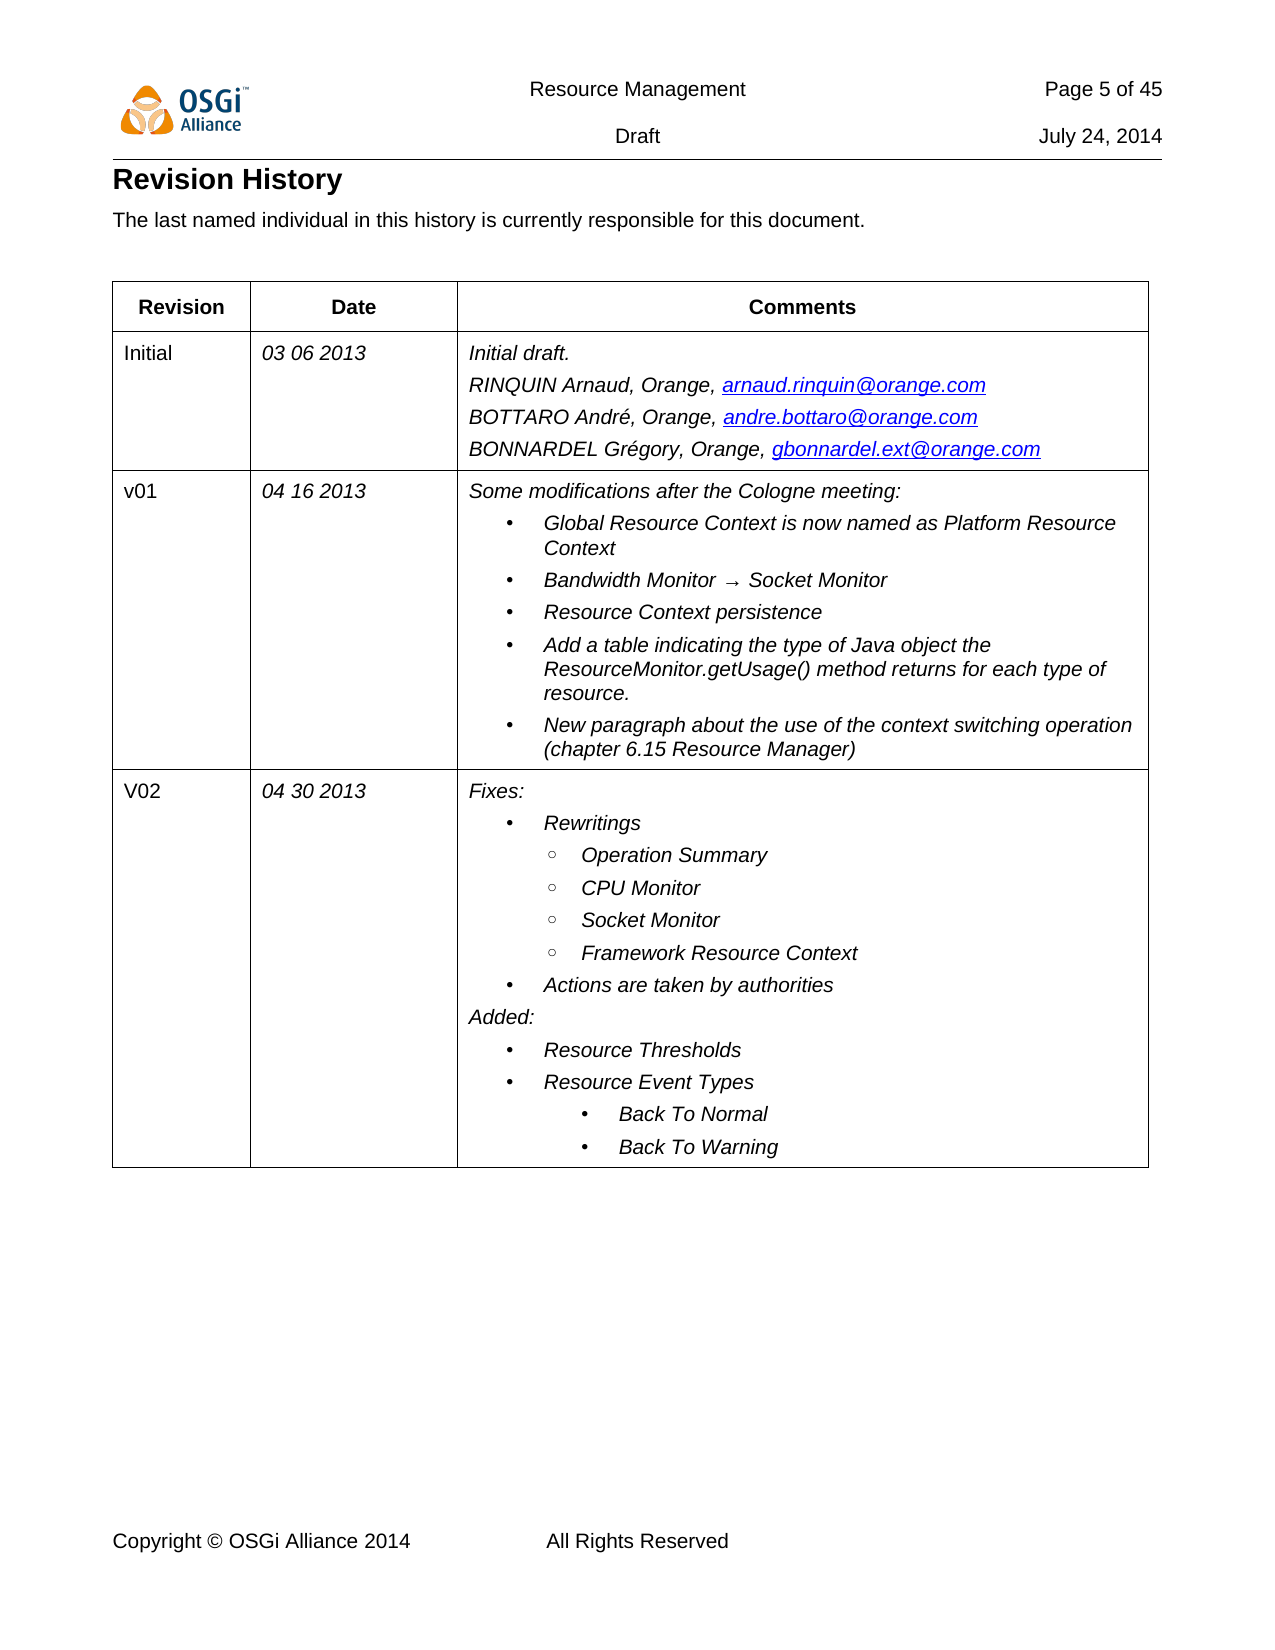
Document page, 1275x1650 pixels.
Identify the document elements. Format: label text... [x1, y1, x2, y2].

table_header Comments [458, 282, 1148, 331]
table_cell Some modifications after the Cologne meeting: Global Resource Context is now named as Platform Resource Context Bandwidth Monitor → Socket Monitor Resource Context persistence Add a table indicating the type of Java object the ResourceMonitor.getUsage() method returns for each type of resource. New paragraph about the use of the context switching operation (chapter 6.15 Resource Manager) [458, 471, 1148, 769]
text The last named individual in this history is currently responsible for this document. [112, 208, 1162, 232]
table_cell 04 30 2013 [251, 770, 457, 1167]
table_header Revision [113, 282, 250, 331]
table_cell 03 06 2013 [251, 332, 457, 469]
table_cell v01 [113, 471, 250, 769]
table_cell Initial draft. RINQUIN Arnaud, Orange, arnaud.rinquin@orange.com BOTTARO André, Orange, andre.bottaro@orange.com BONNARDEL Grégory, Orange, gbonnardel.ext@orange.com [458, 332, 1148, 469]
subtitle Revision History [112, 160, 1162, 196]
table_cell V02 [113, 770, 250, 1167]
table_header Date [251, 282, 457, 331]
picture [113, 78, 257, 142]
table_cell 04 16 2013 [251, 471, 457, 769]
table_cell Fixes: Rewritings Operation Summary CPU Monitor Socket Monitor Framework Resource Context Actions are taken by authorities Added: Resource Thresholds Resource Event Types Back To Normal Back To Warning [458, 770, 1148, 1167]
table_cell Initial [113, 332, 250, 469]
